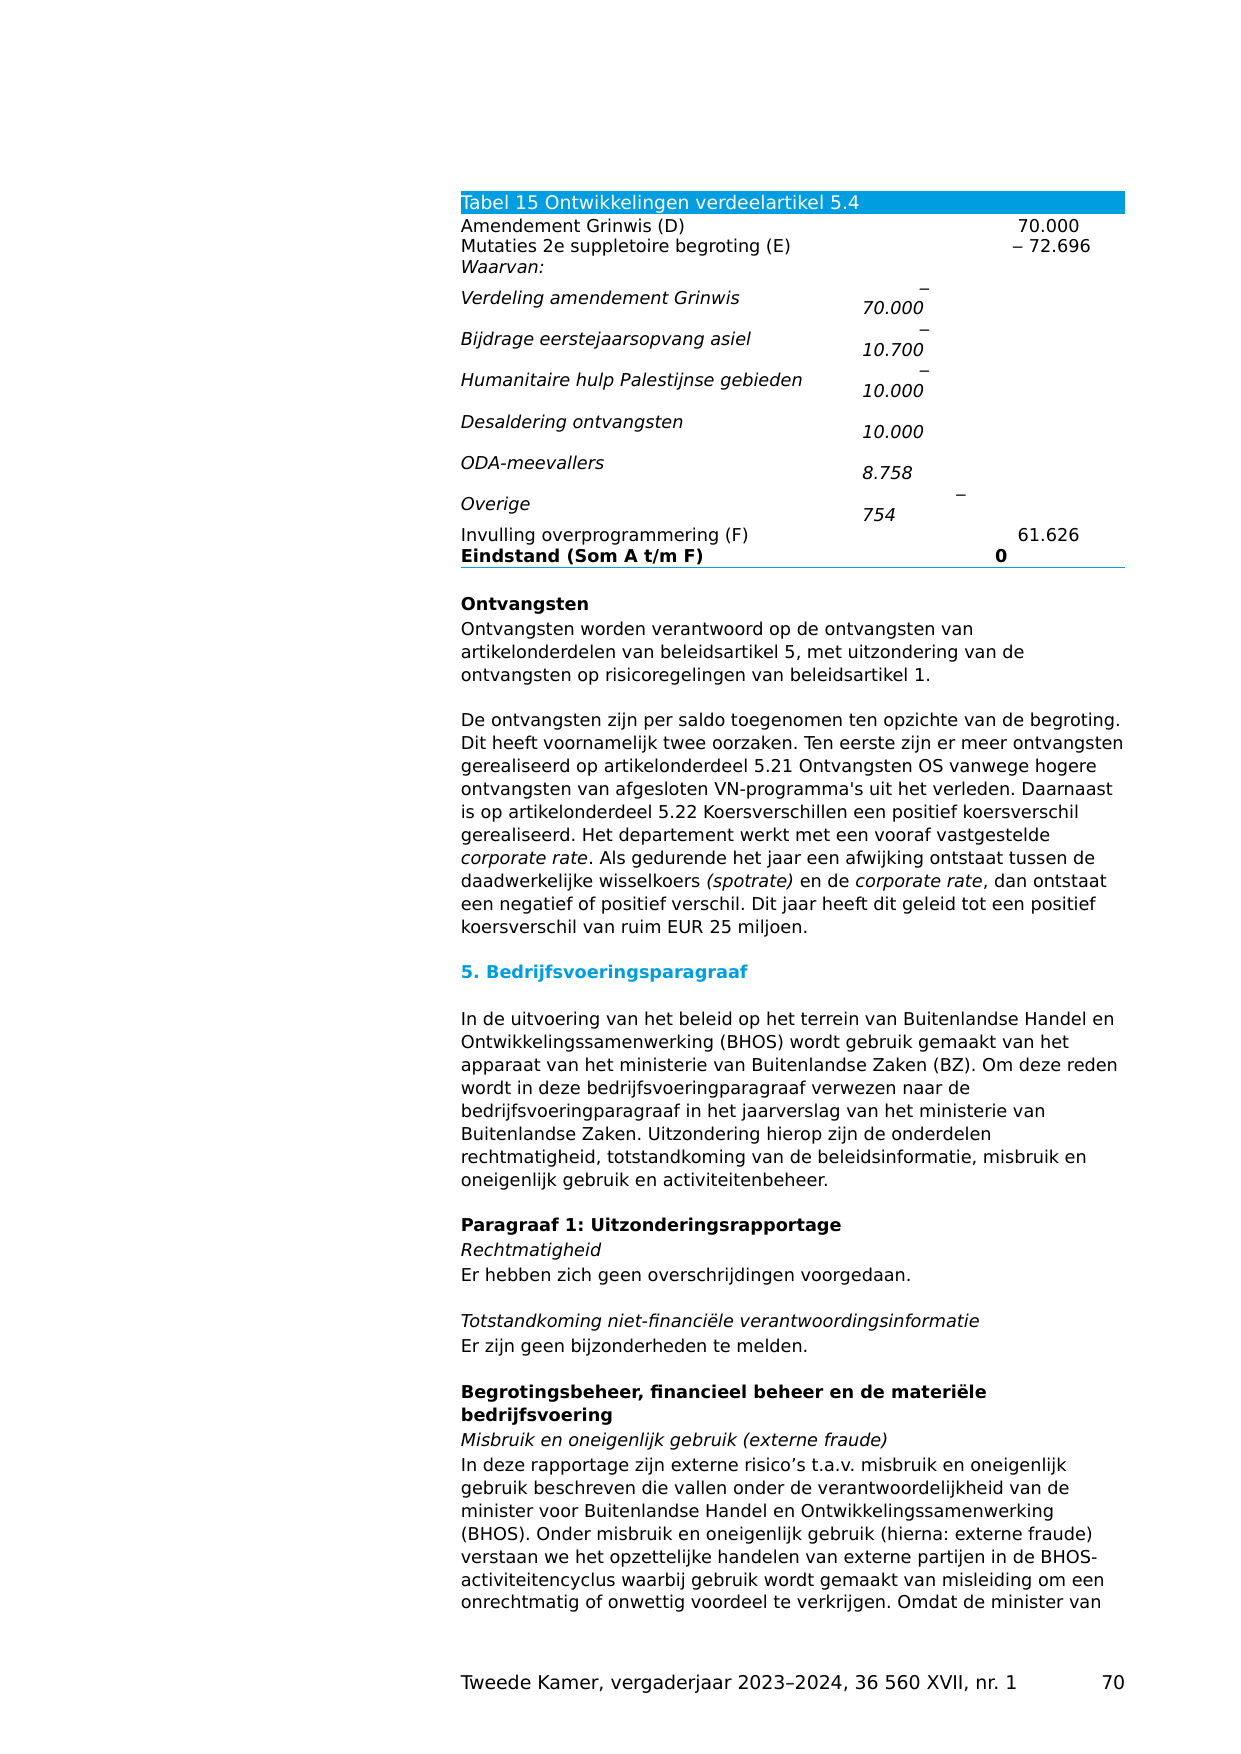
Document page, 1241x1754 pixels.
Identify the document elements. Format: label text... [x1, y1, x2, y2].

table_cell Desaldering ontvangsten [461, 401, 859, 443]
text Totstandkoming niet-financiële verantwoordingsinformatie [461, 1309, 1125, 1332]
title 5. Bedrijfsvoeringsparagraaf [461, 961, 1125, 983]
table_cell [992, 278, 1125, 319]
text Rechtmatigheid [461, 1238, 1125, 1261]
table_cell 61.626 [992, 525, 1125, 546]
table_cell [859, 216, 992, 236]
text In de uitvoering van het beleid op het terrein van Buitenlandse Handel en Ontwikkelingssamenwerking (BHOS) wordt gebruik gemaakt van het apparaat van het ministerie van Buitenlandse Zaken (BZ). Om deze reden wordt in deze bedrijfsvoeringparagraaf verwezen naar de bedrijfsvoeringparagraaf in het jaarverslag van het ministerie van Buitenlandse Zaken. Uitzondering hierop zijn de onderdelen rechtmatigheid, totstandkoming van de beleidsinformatie, misbruik en oneigenlijk gebruik en activiteitenbeheer. [461, 1007, 1125, 1191]
table_cell ‒ 70.000 [859, 278, 992, 319]
table_cell Waarvan: [461, 257, 859, 278]
text Begrotingsbeheer, financieel beheer en de materiële bedrijfsvoering [461, 1380, 1125, 1426]
table_cell [992, 319, 1125, 360]
text De ontvangsten zijn per saldo toegenomen ten opzichte van de begroting. Dit heeft voornamelijk twee oorzaken. Ten eerste zijn er meer ontvangsten gerealiseerd op artikelonderdeel 5.21 Ontvangsten OS vanwege hogere ontvangsten van afgesloten VN-programma's uit het verleden. Daarnaast is op artikelonderdeel 5.22 Koersverschillen een positief koersverschil gerealiseerd. Het departement werkt met een vooraf vastgestelde corporate rate. Als gedurende het jaar een afwijking ontstaat tussen de daadwerkelijke wisselkoers (spotrate) en de corporate rate, dan ontstaat een negatief of positief verschil. Dit jaar heeft dit geleid tot een positief koersverschil van ruim EUR 25 miljoen. [461, 708, 1125, 938]
table_cell [992, 257, 1125, 278]
table_cell Verdeling amendement Grinwis [461, 278, 859, 319]
text Er hebben zich geen overschrijdingen voorgedaan. [461, 1263, 1125, 1286]
table_cell [992, 484, 1125, 525]
table_cell ‒ 10.700 [859, 319, 992, 360]
table_cell Humanitaire hulp Palestijnse gebieden [461, 360, 859, 401]
table_cell Invulling overprogrammering (F) [461, 525, 859, 546]
table_cell ‒ 754 [859, 484, 992, 525]
table_cell ‒ 72.696 [992, 236, 1125, 257]
table_cell 8.758 [859, 443, 992, 484]
table_cell [992, 443, 1125, 484]
text Er zijn geen bijzonderheden te melden. [461, 1334, 1125, 1357]
table_cell 10.000 [859, 401, 992, 443]
table_cell [859, 257, 992, 278]
text Misbruik en oneigenlijk gebruik (externe fraude) [461, 1428, 1125, 1451]
table_cell Mutaties 2e suppletoire begroting (E) [461, 236, 859, 257]
table_cell ODA-meevallers [461, 443, 859, 484]
table_cell [992, 360, 1125, 401]
text Ontvangsten worden verantwoord op de ontvangsten van artikelonderdelen van beleidsartikel 5, met uitzondering van de ontvangsten op risicoregelingen van beleidsartikel 1. [461, 617, 1125, 686]
table_cell 0 [992, 546, 1125, 566]
text Paragraaf 1: Uitzonderingsrapportage [461, 1213, 1125, 1236]
table_cell [859, 236, 992, 257]
table_cell ‒ 10.000 [859, 360, 992, 401]
table_cell [992, 401, 1125, 443]
table_cell [859, 546, 992, 566]
table_cell Overige [461, 484, 859, 525]
text In deze rapportage zijn externe risico’s t.a.v. misbruik en oneigenlijk gebruik beschreven die vallen onder de verantwoordelijkheid van de minister voor Buitenlandse Handel en Ontwikkelingssamenwerking (BHOS). Onder misbruik en oneigenlijk gebruik (hierna: externe fraude) verstaan we het opzettelijke handelen van externe partijen in de BHOS-activiteitencyclus waarbij gebruik wordt gemaakt van misleiding om een onrechtmatig of onwettig voordeel te verkrijgen. Omdat de minister van [461, 1453, 1125, 1613]
table_cell 70.000 [992, 216, 1125, 236]
text Ontvangsten [461, 592, 1125, 615]
table_cell Amendement Grinwis (D) [461, 216, 859, 236]
table_cell Bijdrage eerstejaarsopvang asiel [461, 319, 859, 360]
table_cell Eindstand (Som A t/m F) [461, 546, 859, 566]
table_cell [859, 525, 992, 546]
